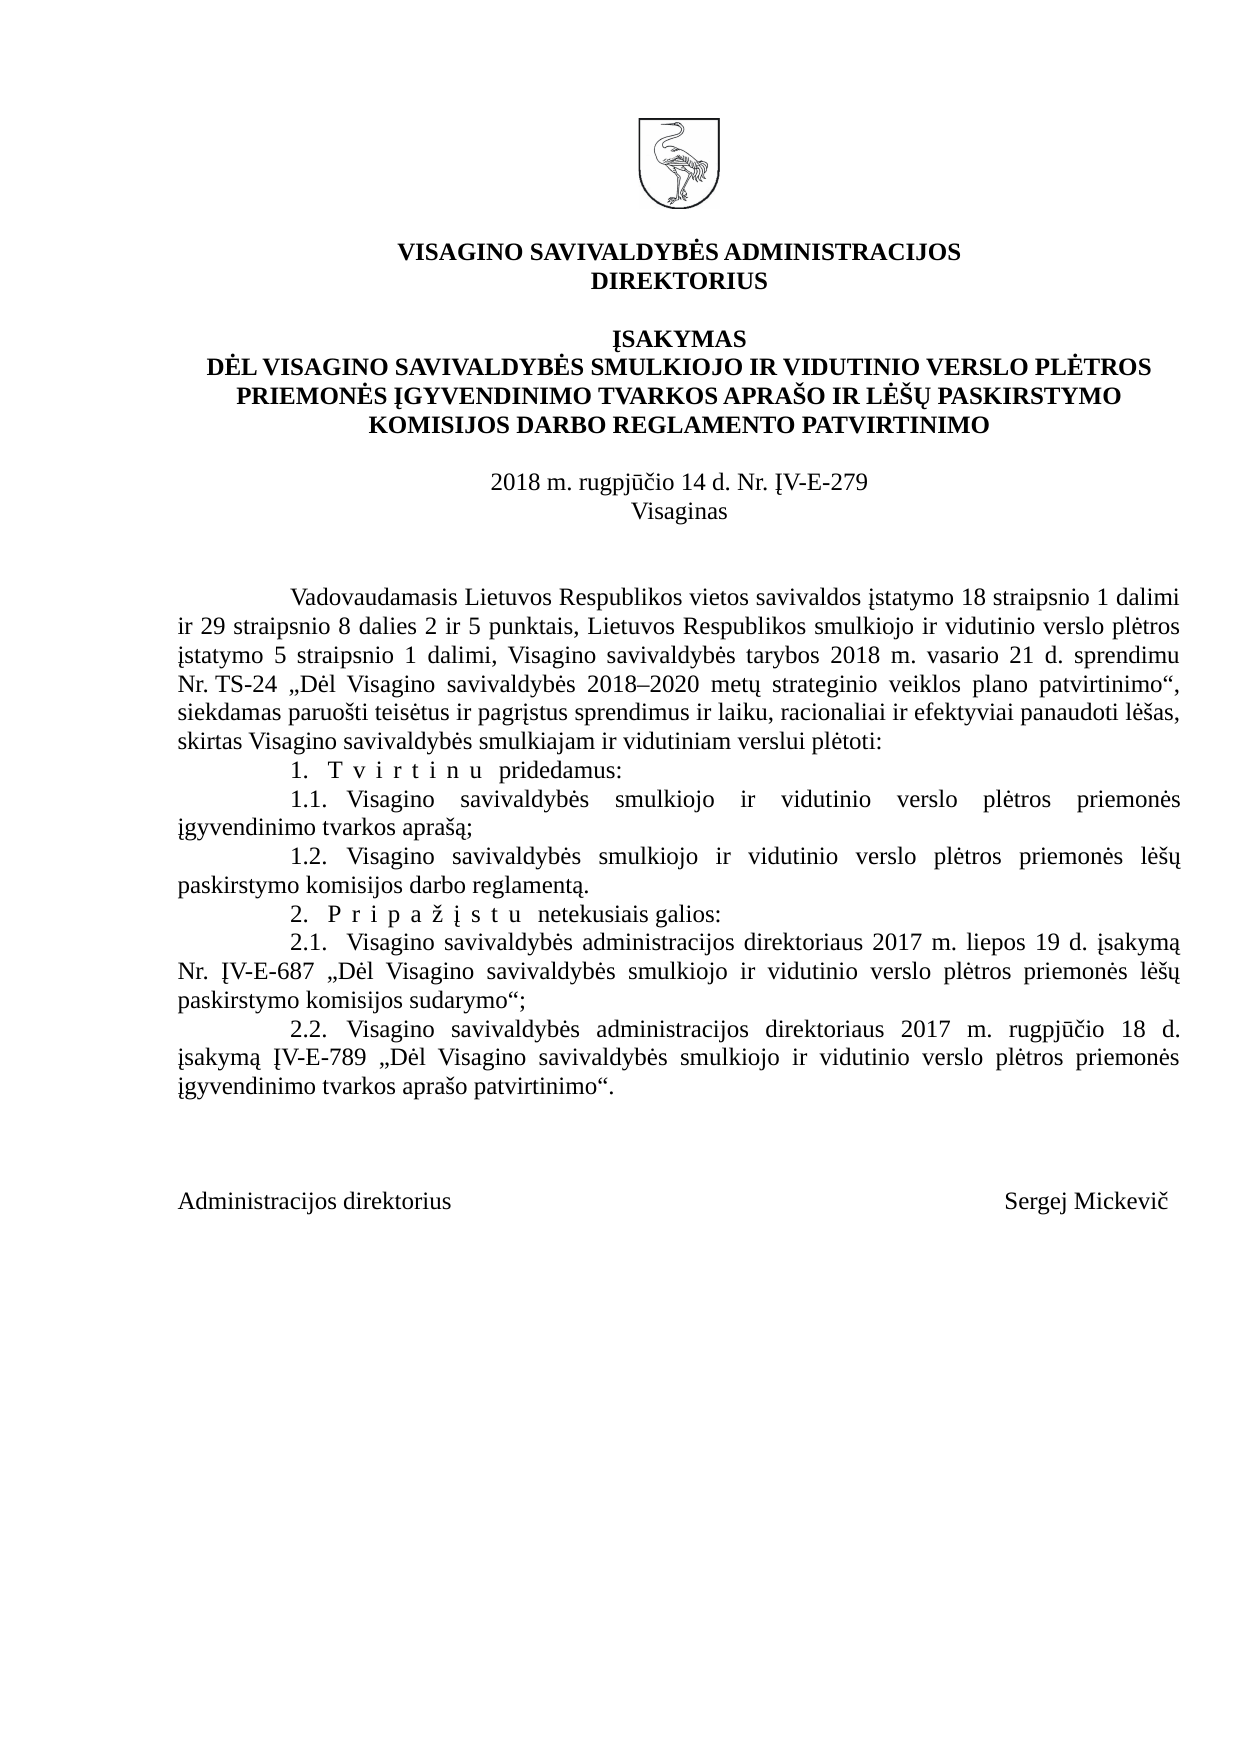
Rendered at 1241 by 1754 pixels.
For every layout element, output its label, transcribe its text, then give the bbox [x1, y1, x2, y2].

text Vadovaudamasis Lietuvos Respublikos vietos savivaldos įstatymo 18 straipsnio 1 dalimi ir 29 straipsnio 8 dalies 2 ir 5 punktais, Lietuvos Respublikos smulkiojo ir vidutinio verslo plėtros įstatymo 5 straipsnio 1 dalimi, Visagino savivaldybės tarybos 2018 m. vasario 21 d. sprendimu Nr. TS-24 „Dėl Visagino savivaldybės 2018–2020 metų strateginio veiklos plano patvirtinimo“, siekdamas paruošti teisėtus ir pagrįstus sprendimus ir laiku, racionaliai ir efektyviai panaudoti lėšas, skirtas Visagino savivaldybės smulkiajam ir vidutiniam verslui plėtoti: [177, 582, 1181, 755]
text įsakymas [177, 324, 1181, 352]
text 1. Tvirtinu pridedamus: [177, 755, 1181, 784]
text Administracijos direktorius Sergej Mickevič [177, 1186, 1181, 1215]
text 2.2. Visagino savivaldybės administracijos direktoriaus 2017 m. rugpjūčio 18 d. įsakymą ĮV-E-789 „Dėl Visagino savivaldybės smulkiojo ir vidutinio verslo plėtros priemonės įgyvendinimo tvarkos aprašo patvirtinimo“. [177, 1014, 1181, 1100]
text 2.1. Visagino savivaldybės administracijos direktoriaus 2017 m. liepos 19 d. įsakymą Nr. ĮV-E-687 „Dėl Visagino savivaldybės smulkiojo ir vidutinio verslo plėtros priemonės lėšų paskirstymo komisijos sudarymo“; [177, 927, 1181, 1014]
text direktorius [177, 266, 1181, 295]
text DĖL VISAGINO SAVIVALDYBĖS SMULKIOJO IR VIDUTINIO VERSLO PLĖTROS PRIEMONĖS ĮGYVENDINIMO TVARKOS APRAŠO ir lėšų paskirstymo komisijos darbo reglamento patvirtinimo [177, 352, 1181, 439]
text 2018 m. rugpjūčio 14 d. Nr. ĮV-E-279 [177, 467, 1181, 496]
text Visaginas [177, 496, 1181, 525]
text 1.2. Visagino savivaldybės smulkiojo ir vidutinio verslo plėtros priemonės lėšų paskirstymo komisijos darbo reglamentą. [177, 841, 1181, 899]
text visagino savivaldybės administracijos [177, 237, 1181, 266]
text 2. Pripažįstu netekusiais galios: [177, 899, 1181, 927]
text 1.1. Visagino savivaldybės smulkiojo ir vidutinio verslo plėtros priemonės įgyvendinimo tvarkos aprašą; [177, 784, 1181, 841]
